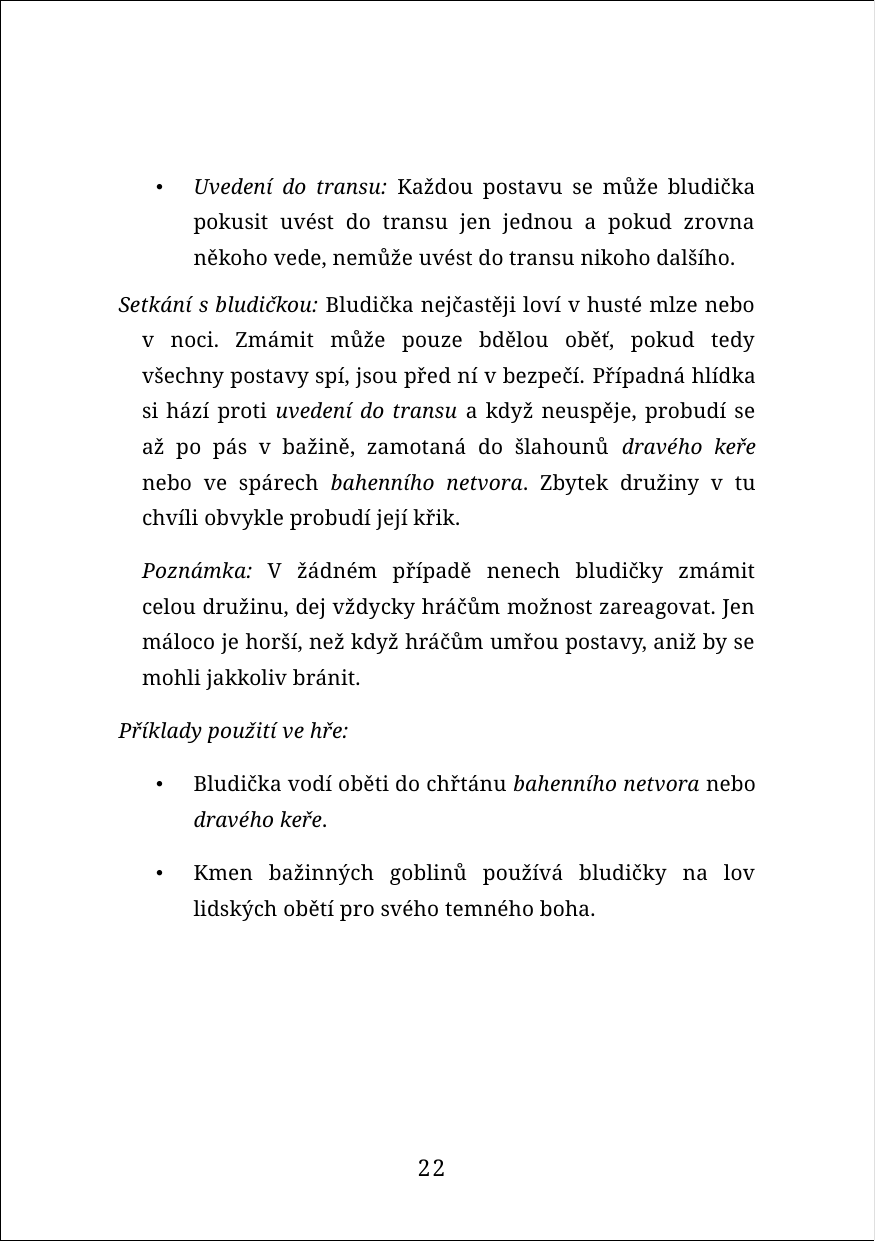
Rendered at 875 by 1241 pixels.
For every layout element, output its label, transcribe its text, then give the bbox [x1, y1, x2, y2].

list Kmen bažinných goblinů používá bludičky na lov lidských obětí pro svého temného boha. [156, 858, 756, 922]
text Příklady použití ve hře: [118, 716, 756, 745]
list Uvedení do transu: Každou postavu se může bludička pokusit uvést do transu jen jednou a pokud zrovna někoho vede, nemůže uvést do transu nikoho dalšího. [156, 172, 756, 271]
list Bludička vodí oběti do chřtánu bahenního netvora nebo dravého keře. [156, 769, 756, 833]
text Poznámka: V žádném případě nenech bludičky zmámit celou družinu, dej vždycky hráčům možnost zareagovat. Jen máloco je horší, než když hráčům umřou postavy, aniž by se mohli jakkoliv bránit. [118, 556, 756, 691]
text Setkání s bludičkou: Bludička nejčastěji loví v husté mlze nebo v noci. Zmámit může pouze bdělou oběť, pokud tedy všechny postavy spí, jsou před ní v bezpečí. Případná hlídka si hází proti uvedení do transu a když neuspěje, probudí se až po pás v bažině, zamotaná do šlahounů dravého keře nebo ve spárech bahenního netvora. Zbytek družiny v tu chvíli obvykle probudí její křik. [118, 290, 756, 532]
